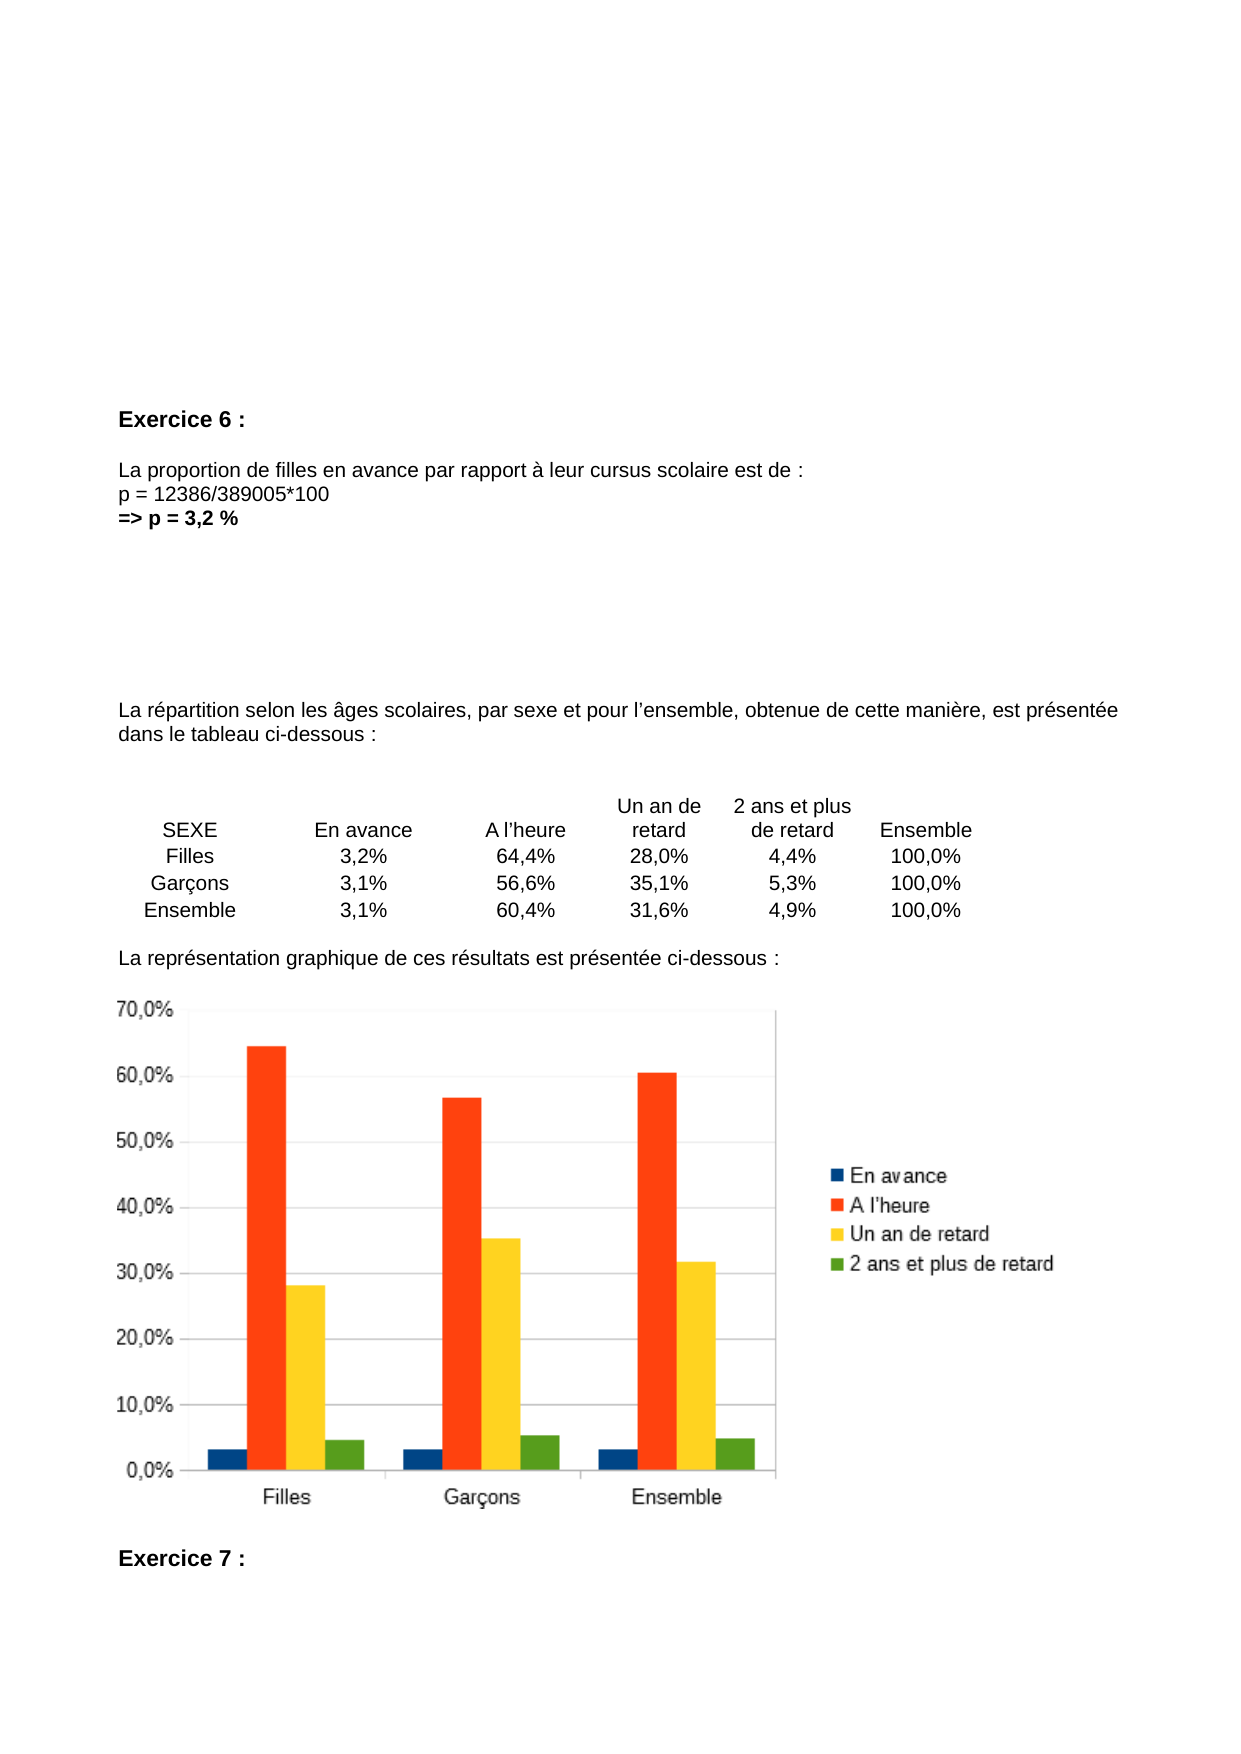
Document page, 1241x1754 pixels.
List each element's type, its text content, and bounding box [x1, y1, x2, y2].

table_header Un an de retard [592, 794, 726, 842]
text La répartition selon les âges scolaires, par sexe et pour l’ensemble, obtenue de cette manière, est présentée dans le tableau ci-dessous : [118, 698, 1122, 746]
text Exercice 6 : [118, 406, 1122, 432]
table_header 2 ans et plus de retard [726, 794, 859, 842]
table_cell 5,3% [726, 868, 859, 895]
table_cell Ensemble [112, 895, 268, 922]
table_cell 28,0% [592, 842, 726, 868]
table_header SEXE [112, 794, 268, 842]
picture [117, 998, 777, 1509]
table_cell 35,1% [592, 868, 726, 895]
text La proportion de filles en avance par rapport à leur cursus scolaire est de : [118, 458, 1122, 482]
text => p = 3,2 % [118, 506, 1122, 530]
table_cell 3,1% [268, 895, 459, 922]
table_cell Filles [112, 842, 268, 868]
table_header A l’heure [459, 794, 592, 842]
table_cell 3,2% [268, 842, 459, 868]
table_cell 64,4% [459, 842, 592, 868]
table_cell 100,0% [859, 868, 992, 895]
table_cell 56,6% [459, 868, 592, 895]
table_cell 100,0% [859, 895, 992, 922]
table_header Ensemble [859, 794, 992, 842]
table_header En avance [268, 794, 459, 842]
table_cell 100,0% [859, 842, 992, 868]
picture [825, 1158, 1062, 1282]
table_cell 3,1% [268, 868, 459, 895]
text Exercice 7 : [118, 1544, 1122, 1571]
table_cell 4,4% [726, 842, 859, 868]
table_cell 60,4% [459, 895, 592, 922]
table_cell 4,9% [726, 895, 859, 922]
table_cell 31,6% [592, 895, 726, 922]
text p = 12386/389005*100 [118, 482, 1122, 506]
text La représentation graphique de ces résultats est présentée ci-dessous : [118, 946, 1122, 969]
table_cell Garçons [112, 868, 268, 895]
